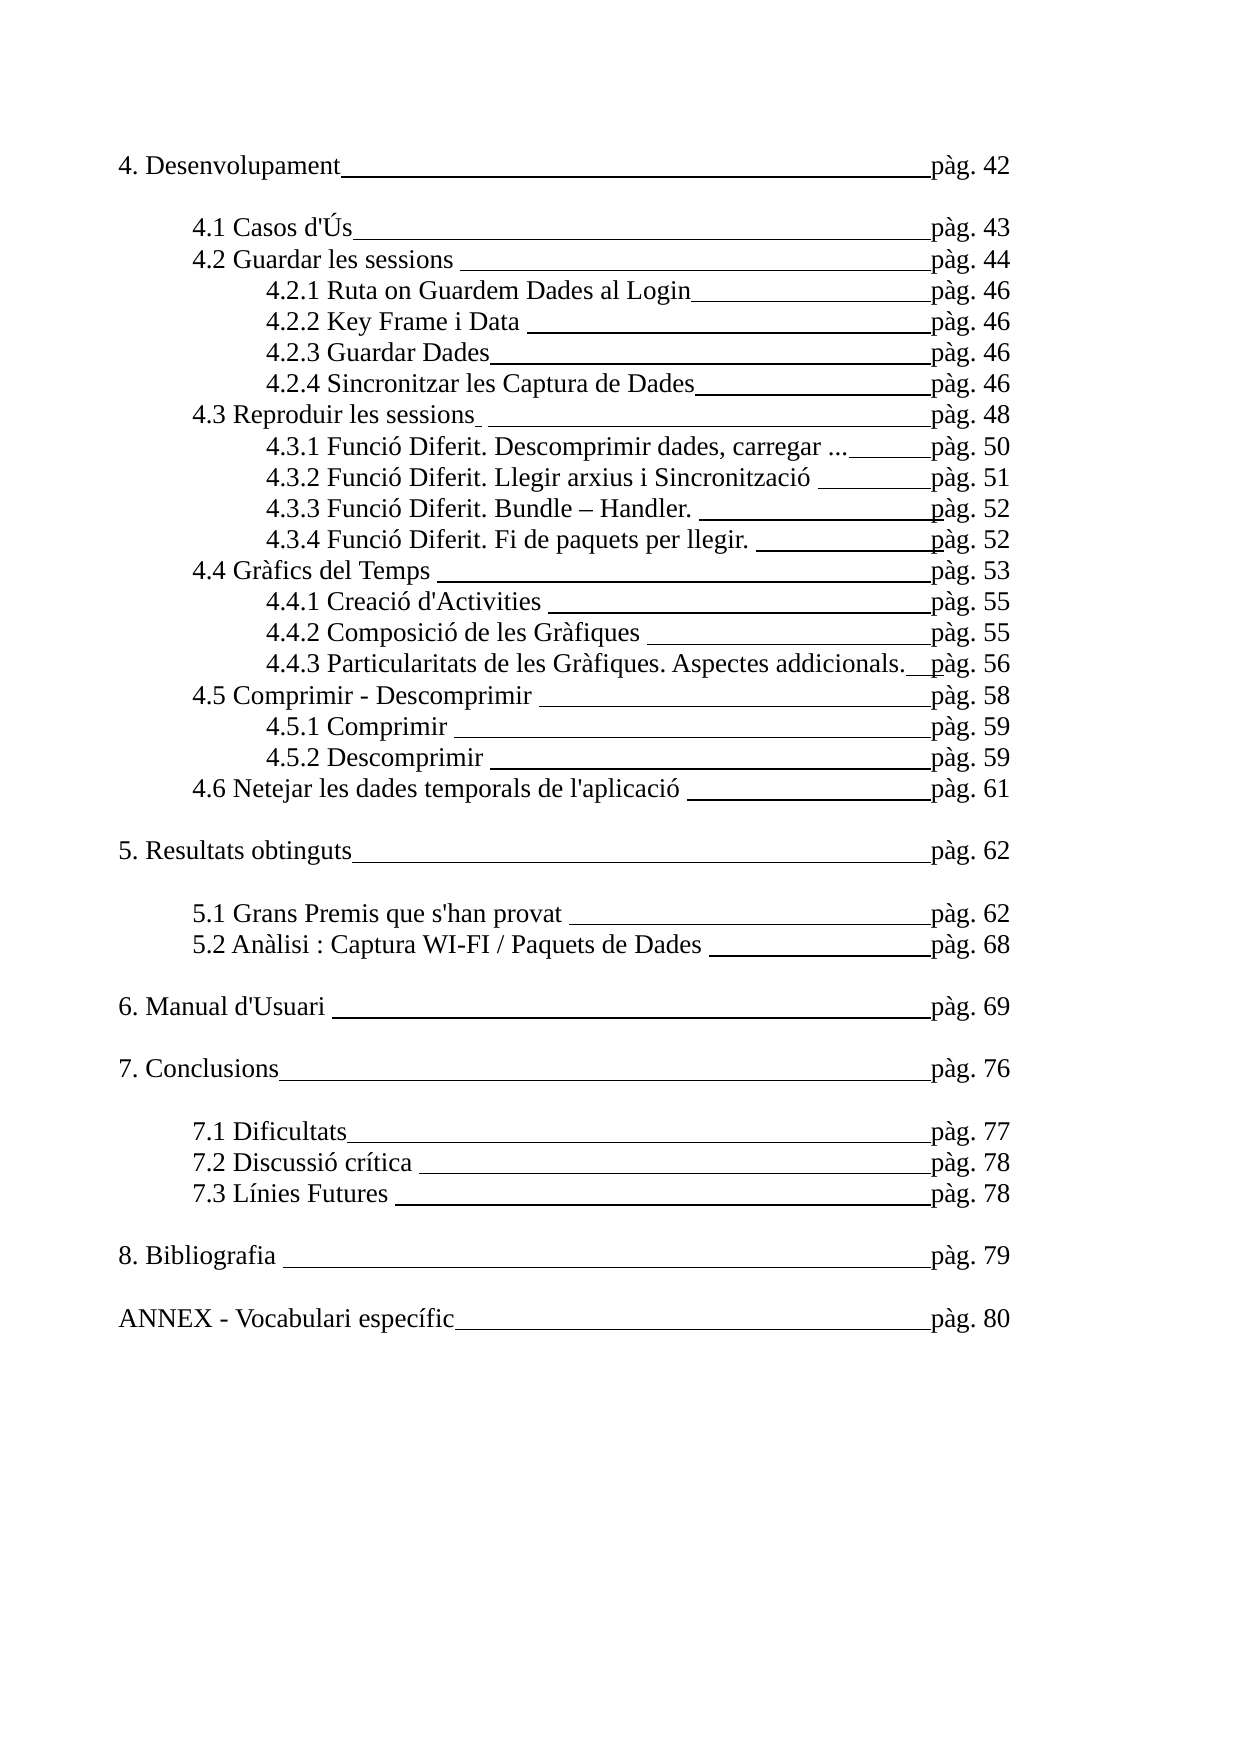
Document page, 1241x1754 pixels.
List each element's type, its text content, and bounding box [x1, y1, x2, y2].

text 4. Desenvolupament pàg. 42 [118, 149, 1122, 180]
text 4.5 Comprimir - Descomprimir pàg. 58 [118, 679, 1122, 710]
text 4.4.1 Creació d'Activities pàg. 55 [118, 585, 1122, 616]
text 4.4.3 Particularitats de les Gràfiques. Aspectes addicionals. pàg. 56 [118, 648, 1122, 679]
text 6. Manual d'Usuari pàg. 69 [118, 990, 1122, 1021]
text 7.3 Línies Futures pàg. 78 [118, 1177, 1122, 1208]
text 5.1 Grans Premis que s'han provat pàg. 62 [118, 897, 1122, 928]
text 7. Conclusions pàg. 76 [118, 1052, 1122, 1084]
text 4.5.2 Descomprimir pàg. 59 [118, 741, 1122, 772]
text 4.4.2 Composició de les Gràfiques pàg. 55 [118, 616, 1122, 648]
text 4.6 Netejar les dades temporals de l'aplicació pàg. 61 [118, 772, 1122, 803]
text 4.3 Reproduir les sessions pàg. 48 [118, 398, 1122, 429]
text 4.2 Guardar les sessions pàg. 44 [118, 243, 1122, 274]
text 4.2.1 Ruta on Guardem Dades al Login pàg. 46 [118, 274, 1122, 305]
text 5.2 Anàlisi : Captura WI-FI / Paquets de Dades pàg. 68 [118, 928, 1122, 959]
text 4.2.4 Sincronitzar les Captura de Dades pàg. 46 [118, 367, 1122, 398]
text 4.4 Gràfics del Temps pàg. 53 [118, 554, 1122, 585]
text 8. Bibliografia pàg. 79 [118, 1239, 1122, 1271]
text ANNEX - Vocabulari específic pàg. 80 [118, 1302, 1122, 1333]
text 7.1 Dificultats pàg. 77 [118, 1115, 1122, 1146]
text 5. Resultats obtinguts pàg. 62 [118, 834, 1122, 866]
text 4.3.2 Funció Diferit. Llegir arxius i Sincronització pàg. 51 [118, 461, 1122, 492]
text 4.3.1 Funció Diferit. Descomprimir dades, carregar ... pàg. 50 [118, 429, 1122, 461]
text 4.1 Casos d'Ús pàg. 43 [118, 212, 1122, 243]
text 4.2.3 Guardar Dades pàg. 46 [118, 336, 1122, 367]
text 4.3.3 Funció Diferit. Bundle – Handler. pàg. 52 [118, 492, 1122, 523]
text 4.2.2 Key Frame i Data pàg. 46 [118, 305, 1122, 336]
text 4.5.1 Comprimir pàg. 59 [118, 710, 1122, 741]
text 4.3.4 Funció Diferit. Fi de paquets per llegir. pàg. 52 [118, 523, 1122, 554]
text 7.2 Discussió crítica pàg. 78 [118, 1146, 1122, 1177]
